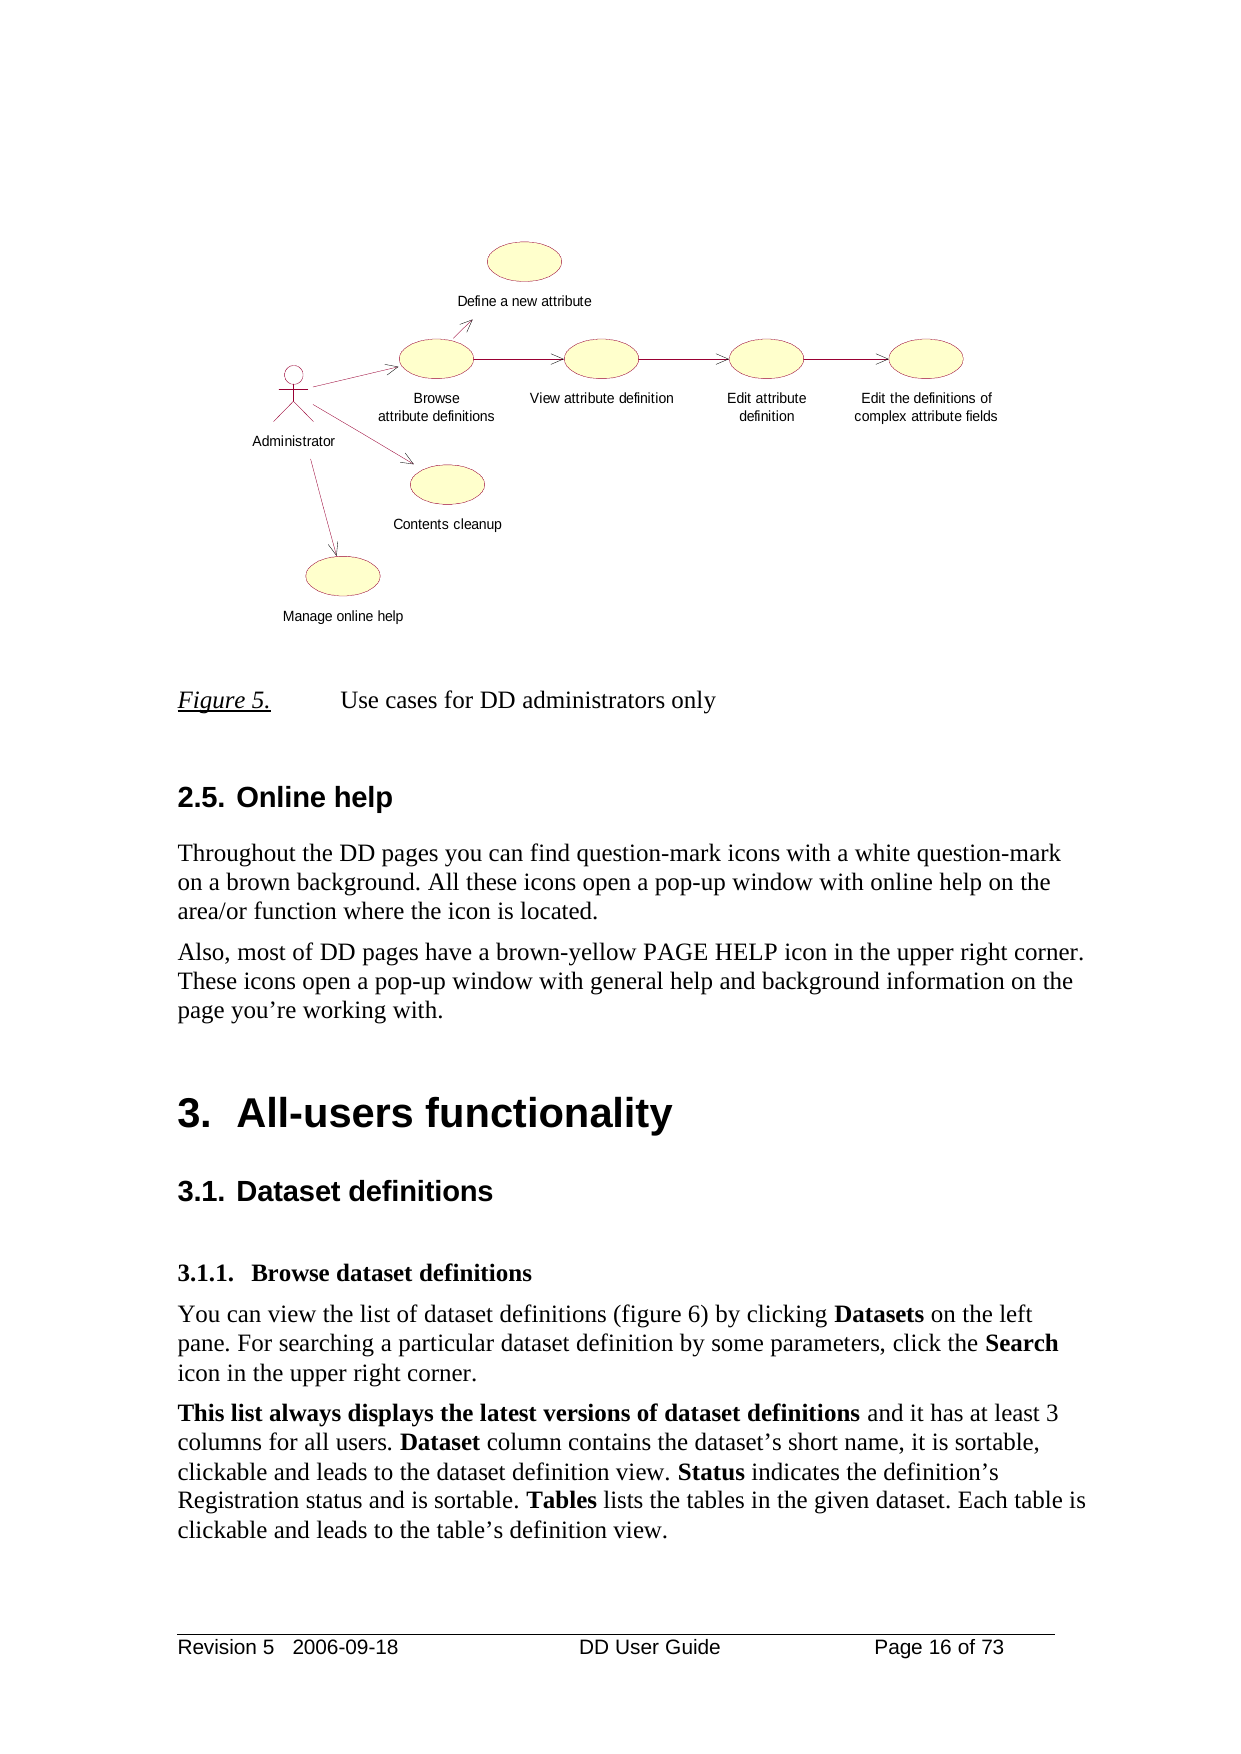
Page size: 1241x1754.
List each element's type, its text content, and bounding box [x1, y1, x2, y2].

text Figure 5. Use cases for DD administrators only [177, 685, 1092, 714]
text Throughout the DD pages you can find question-mark icons with a white question-mark on a brown background. All these icons open a pop-up window with online help on the area/or function where the icon is located. [177, 838, 1092, 925]
text You can view the list of dataset definitions (figure 6) by clicking Datasets on the left pane. For searching a particular dataset definition by some parameters, click the Search icon in the upper right corner. [177, 1299, 1092, 1386]
subtitle All-users functionality [177, 1089, 1092, 1137]
subtitle Dataset definitions [177, 1174, 1092, 1208]
subtitle Browse dataset definitions [177, 1258, 1092, 1287]
text This list always displays the latest versions of dataset definitions and it has at least 3 columns for all users. Dataset column contains the dataset’s short name, it is sortable, clickable and leads to the dataset definition view. Status indicates the definition’s Registration status and is sortable. Tables lists the tables in the given dataset. Each table is clickable and leads to the table’s definition view. [177, 1398, 1092, 1543]
subtitle Online help [177, 780, 1092, 813]
text Also, most of DD pages have a brown-yellow PAGE HELP icon in the upper right corner. These icons open a pop-up window with general help and background information on the page you’re working with. [177, 937, 1092, 1024]
